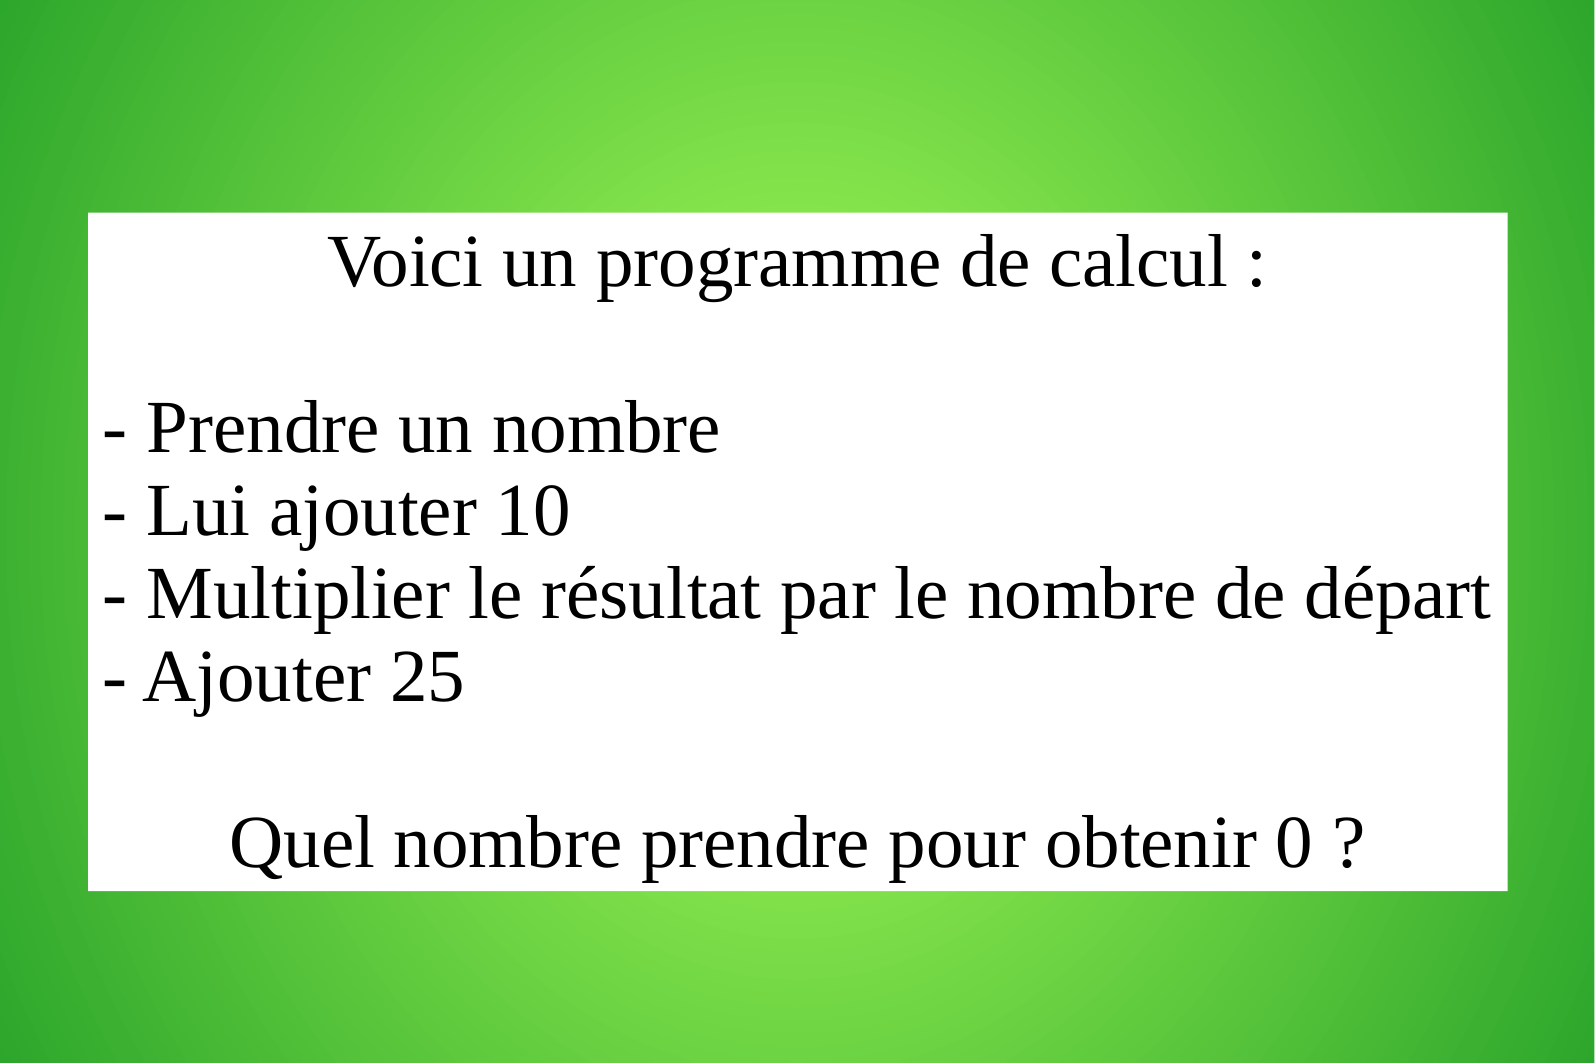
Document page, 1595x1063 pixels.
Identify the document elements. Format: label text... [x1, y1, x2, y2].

text_box Voici un programme de calcul : - Prendre un nombre - Lui ajouter 10 - Multiplier le résultat par le nombre de départ - Ajouter 25 Quel nombre prendre pour obtenir 0 ? [88, 212, 1508, 892]
picture [0, 0, 1595, 1063]
